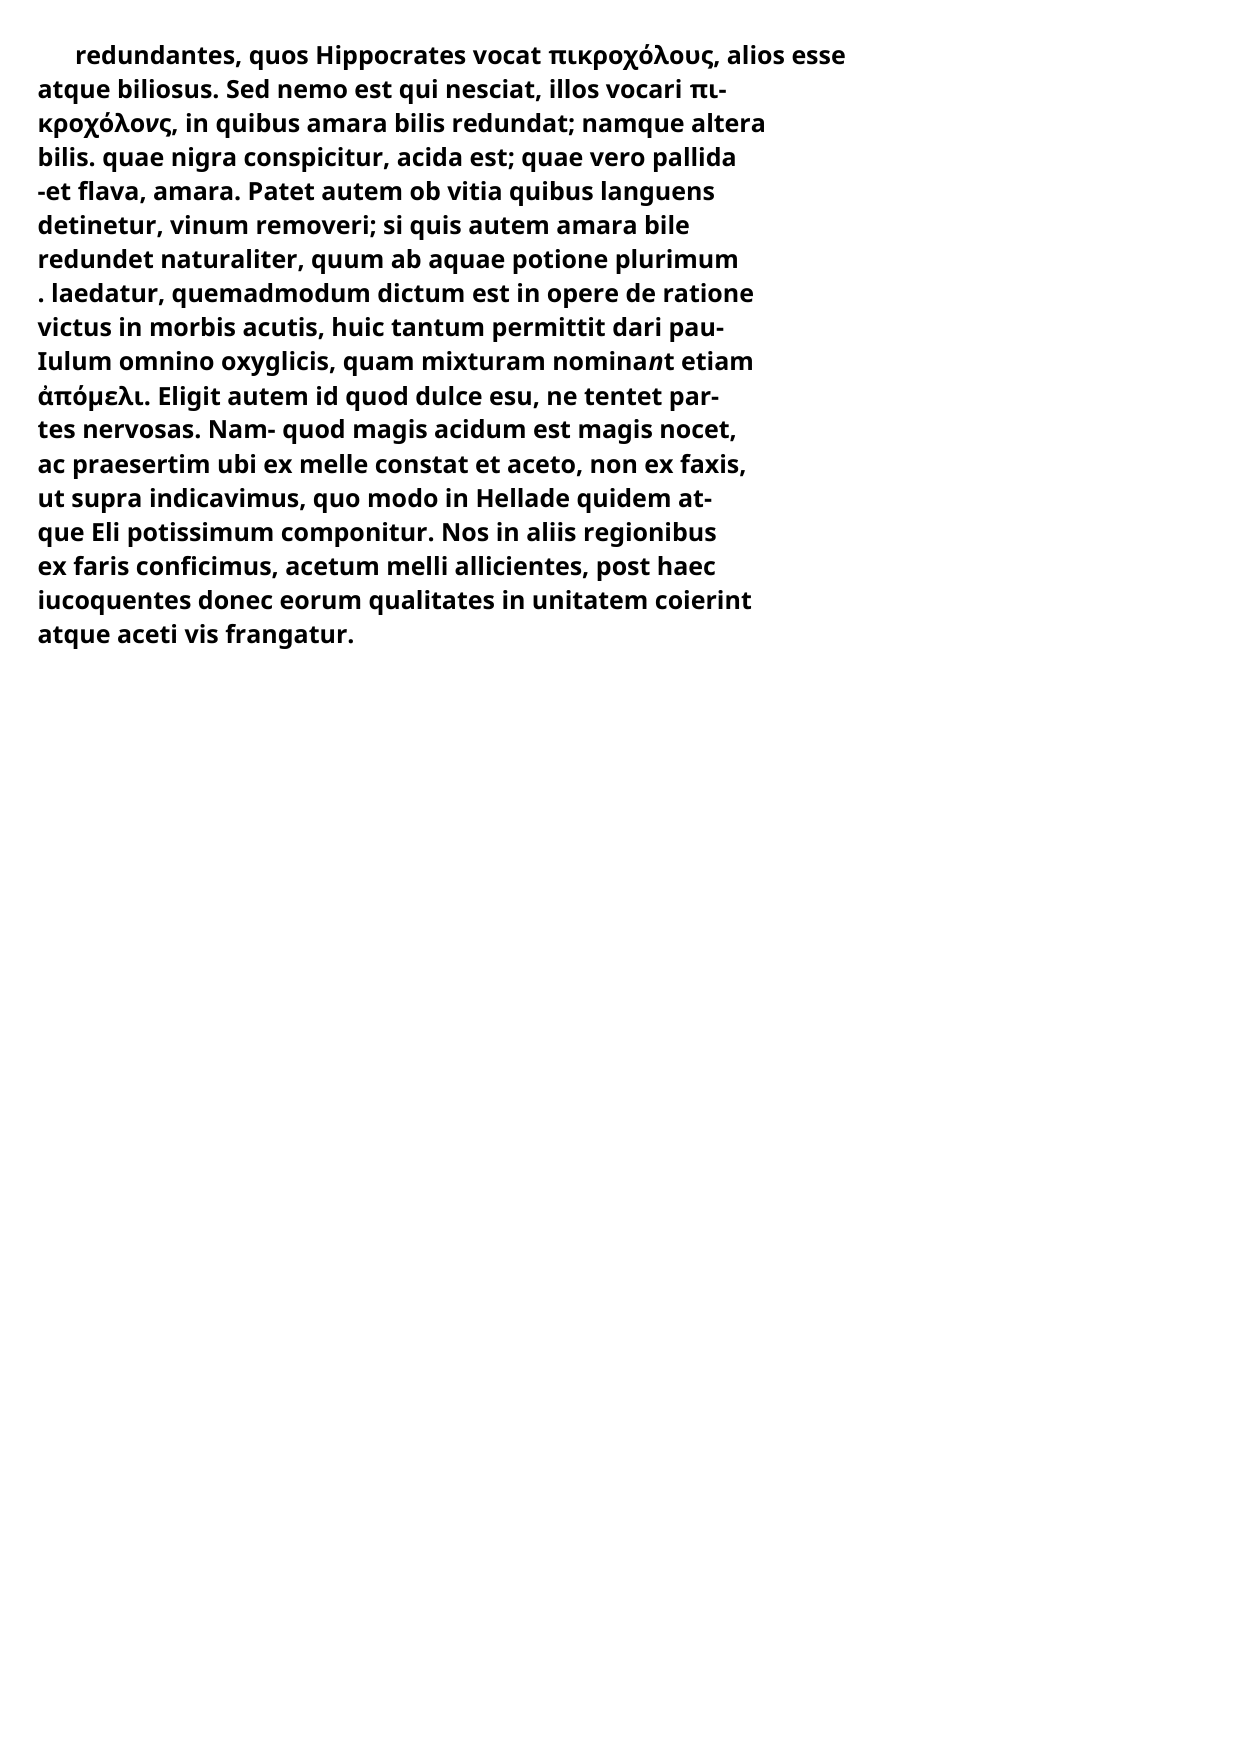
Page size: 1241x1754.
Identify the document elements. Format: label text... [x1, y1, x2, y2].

text redundantes, quos Hippocrates vocat πικροχόλους, alios esse atque biliosus. Sed nemo est qui nesciat, illos vocari πι- κροχόλονς, in quibus amara bilis redundat; namque altera bilis. quae nigra conspicitur, acida est; quae vero pallida -et flava, amara. Patet autem ob vitia quibus languens detinetur, vinum removeri; si quis autem amara bile redundet naturaliter, quum ab aquae potione plurimum . laedatur, quemadmodum dictum est in opere de ratione victus in morbis acutis, huic tantum permittit dari pau- Iulum omnino oxyglicis, quam mixturam nominant etiam ἀπόμελι. Eligit autem id quod dulce esu, ne tentet par- tes nervosas. Nam- quod magis acidum est magis nocet, ac praesertim ubi ex melle constat et aceto, non ex faxis, ut supra indicavimus, quo modo in Hellade quidem at- que Eli potissimum componitur. Nos in aliis regionibus ex faris conficimus, acetum melli allicientes, post haec iucoquentes donec eorum qualitates in unitatem coierint atque aceti vis frangatur. [37, 37, 1203, 651]
